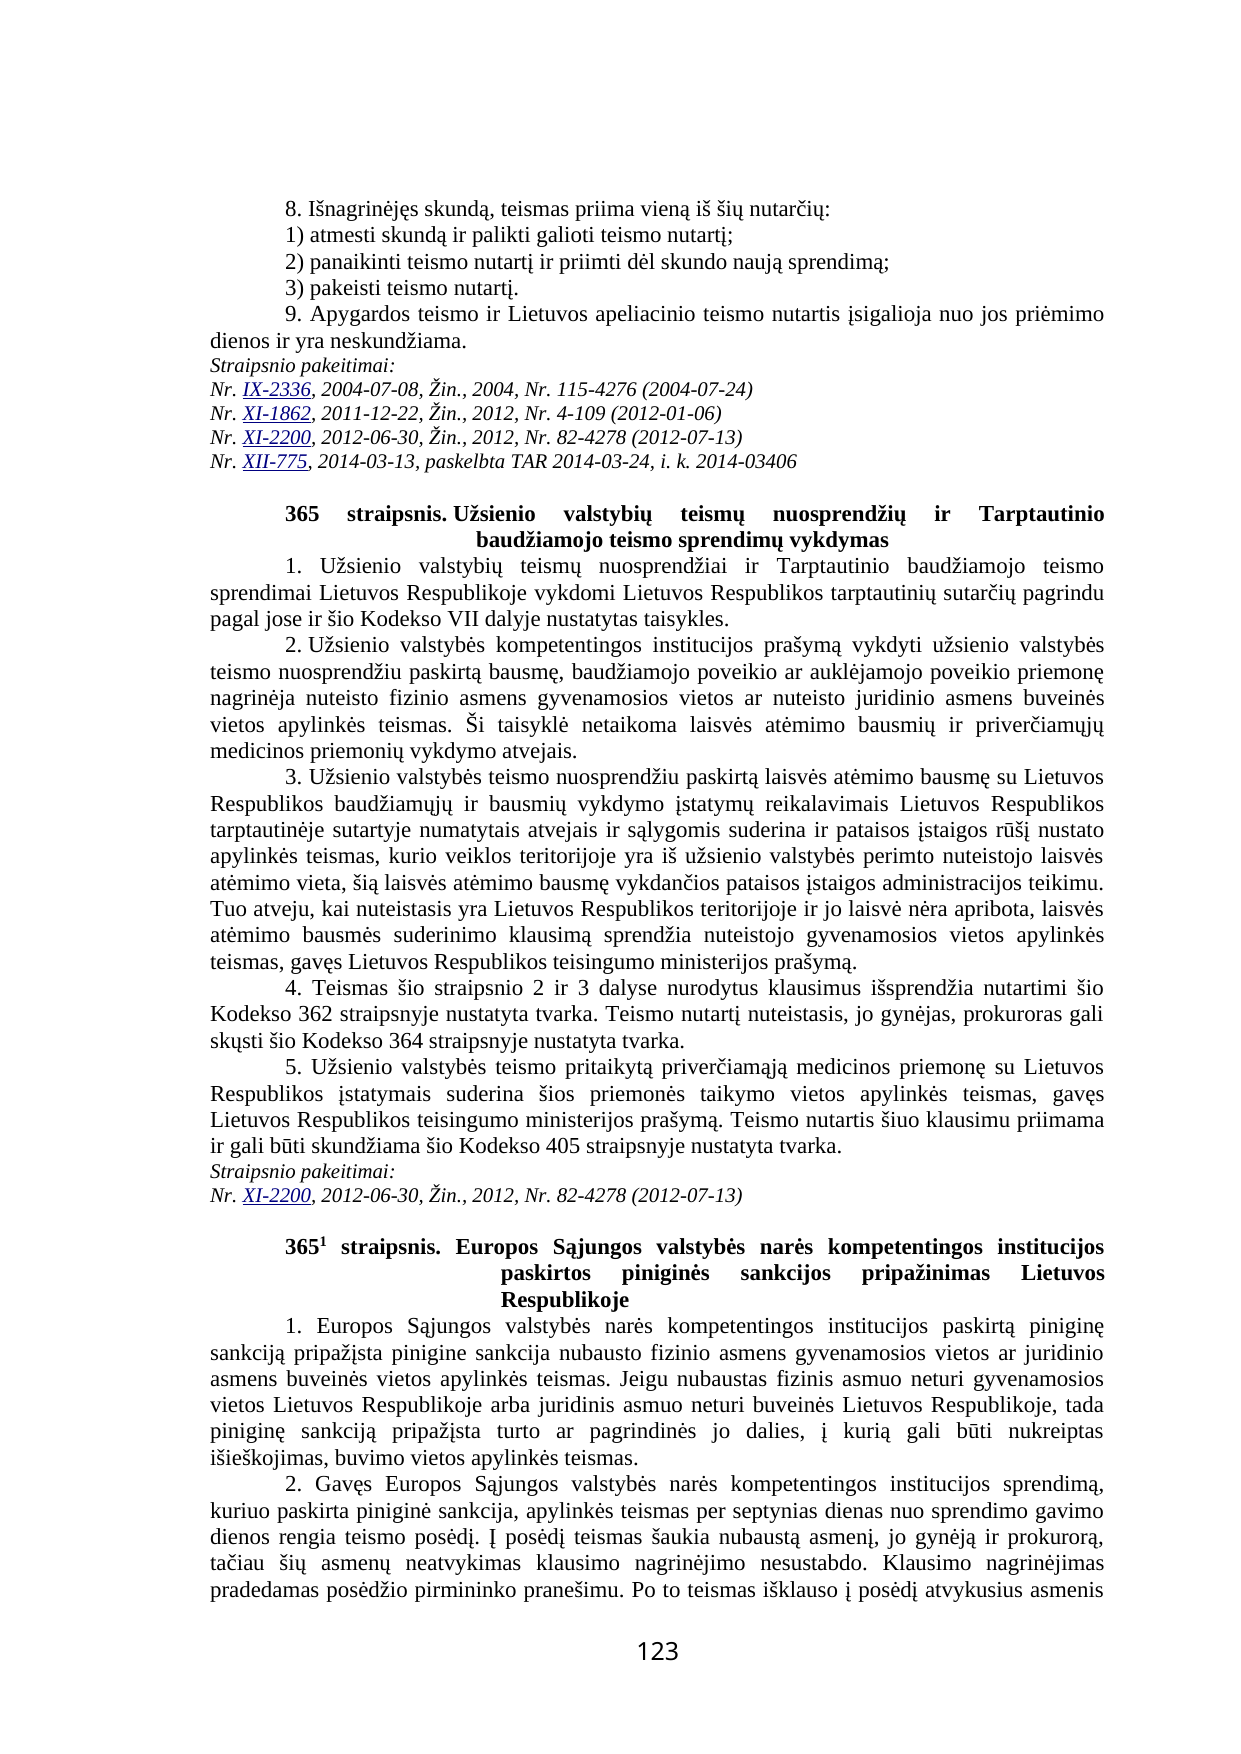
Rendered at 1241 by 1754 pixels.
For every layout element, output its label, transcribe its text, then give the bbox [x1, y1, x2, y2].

text 3651 straipsnis. Europos Sąjungos valstybės narės kompetentingos institucijos paskirtos piniginės sankcijos pripažinimas Lietuvos Respublikoje [285, 1233, 1106, 1312]
text 1. Užsienio valstybių teismų nuosprendžiai ir Tarptautinio baudžiamojo teismo sprendimai Lietuvos Respublikoje vykdomi Lietuvos Respublikos tarptautinių sutarčių pagrindu pagal jose ir šio Kodekso VII dalyje nustatytas taisykles. [210, 552, 1106, 632]
text Nr. XI-2200, 2012-06-30, Žin., 2012, Nr. 82-4278 (2012-07-13) [210, 425, 1106, 449]
text 5. Užsienio valstybės teismo pritaikytą priverčiamąją medicinos priemonę su Lietuvos Respublikos įstatymais suderina šios priemonės taikymo vietos apylinkės teismas, gavęs Lietuvos Respublikos teisingumo ministerijos prašymą. Teismo nutartis šiuo klausimu priimama ir gali būti skundžiama šio Kodekso 405 straipsnyje nustatyta tvarka. [210, 1053, 1106, 1159]
text 3) pakeisti teismo nutartį. [210, 274, 1106, 300]
text 2) panaikinti teismo nutartį ir priimti dėl skundo naują sprendimą; [210, 248, 1106, 274]
text 1) atmesti skundą ir palikti galioti teismo nutartį; [210, 221, 1106, 248]
text Straipsnio pakeitimai: [210, 1159, 1106, 1183]
text 365 straipsnis. Užsienio valstybių teismų nuosprendžių ir Tarptautinio baudžiamojo teismo sprendimų vykdymas [285, 500, 1106, 552]
text 3. Užsienio valstybės teismo nuosprendžiu paskirtą laisvės atėmimo bausmę su Lietuvos Respublikos baudžiamųjų ir bausmių vykdymo įstatymų reikalavimais Lietuvos Respublikos tarptautinėje sutartyje numatytais atvejais ir sąlygomis suderina ir pataisos įstaigos rūšį nustato apylinkės teismas, kurio veiklos teritorijoje yra iš užsienio valstybės perimto nuteistojo laisvės atėmimo vieta, šią laisvės atėmimo bausmę vykdančios pataisos įstaigos administracijos teikimu. Tuo atveju, kai nuteistasis yra Lietuvos Respublikos teritorijoje ir jo laisvė nėra apribota, laisvės atėmimo bausmės suderinimo klausimą sprendžia nuteistojo gyvenamosios vietos apylinkės teismas, gavęs Lietuvos Respublikos teisingumo ministerijos prašymą. [210, 763, 1106, 974]
text 9. Apygardos teismo ir Lietuvos apeliacinio teismo nutartis įsigalioja nuo jos priėmimo dienos ir yra neskundžiama. [210, 300, 1106, 353]
text 8. Išnagrinėjęs skundą, teismas priima vieną iš šių nutarčių: [210, 195, 1106, 221]
text Nr. IX-2336, 2004-07-08, Žin., 2004, Nr. 115-4276 (2004-07-24) [210, 377, 1106, 401]
text Nr. XII-775, 2014-03-13, paskelbta TAR 2014-03-24, i. k. 2014-03406 [210, 449, 1106, 473]
text 1. Europos Sąjungos valstybės narės kompetentingos institucijos paskirtą piniginę sankciją pripažįsta pinigine sankcija nubausto fizinio asmens gyvenamosios vietos ar juridinio asmens buveinės vietos apylinkės teismas. Jeigu nubaustas fizinis asmuo neturi gyvenamosios vietos Lietuvos Respublikoje arba juridinis asmuo neturi buveinės Lietuvos Respublikoje, tada piniginę sankciją pripažįsta turto ar pagrindinės jo dalies, į kurią gali būti nukreiptas išieškojimas, buvimo vietos apylinkės teismas. [210, 1312, 1106, 1470]
text Nr. XI-1862, 2011-12-22, Žin., 2012, Nr. 4-109 (2012-01-06) [210, 401, 1106, 425]
text 2. Gavęs Europos Sąjungos valstybės narės kompetentingos institucijos sprendimą, kuriuo paskirta piniginė sankcija, apylinkės teismas per septynias dienas nuo sprendimo gavimo dienos rengia teismo posėdį. Į posėdį teismas šaukia nubaustą asmenį, jo gynėją ir prokurorą, tačiau šių asmenų neatvykimas klausimo nagrinėjimo nesustabdo. Klausimo nagrinėjimas pradedamas posėdžio pirmininko pranešimu. Po to teismas išklauso į posėdį atvykusius asmenis [210, 1470, 1106, 1602]
text 2. Užsienio valstybės kompetentingos institucijos prašymą vykdyti užsienio valstybės teismo nuosprendžiu paskirtą bausmę, baudžiamojo poveikio ar auklėjamojo poveikio priemonę nagrinėja nuteisto fizinio asmens gyvenamosios vietos ar nuteisto juridinio asmens buveinės vietos apylinkės teismas. Ši taisyklė netaikoma laisvės atėmimo bausmių ir priverčiamųjų medicinos priemonių vykdymo atvejais. [210, 632, 1106, 763]
text Straipsnio pakeitimai: [210, 353, 1106, 377]
text 4. Teismas šio straipsnio 2 ir 3 dalyse nurodytus klausimus išsprendžia nutartimi šio Kodekso 362 straipsnyje nustatyta tvarka. Teismo nutartį nuteistasis, jo gynėjas, prokuroras gali skųsti šio Kodekso 364 straipsnyje nustatyta tvarka. [210, 974, 1106, 1053]
text Nr. XI-2200, 2012-06-30, Žin., 2012, Nr. 82-4278 (2012-07-13) [210, 1183, 1106, 1207]
